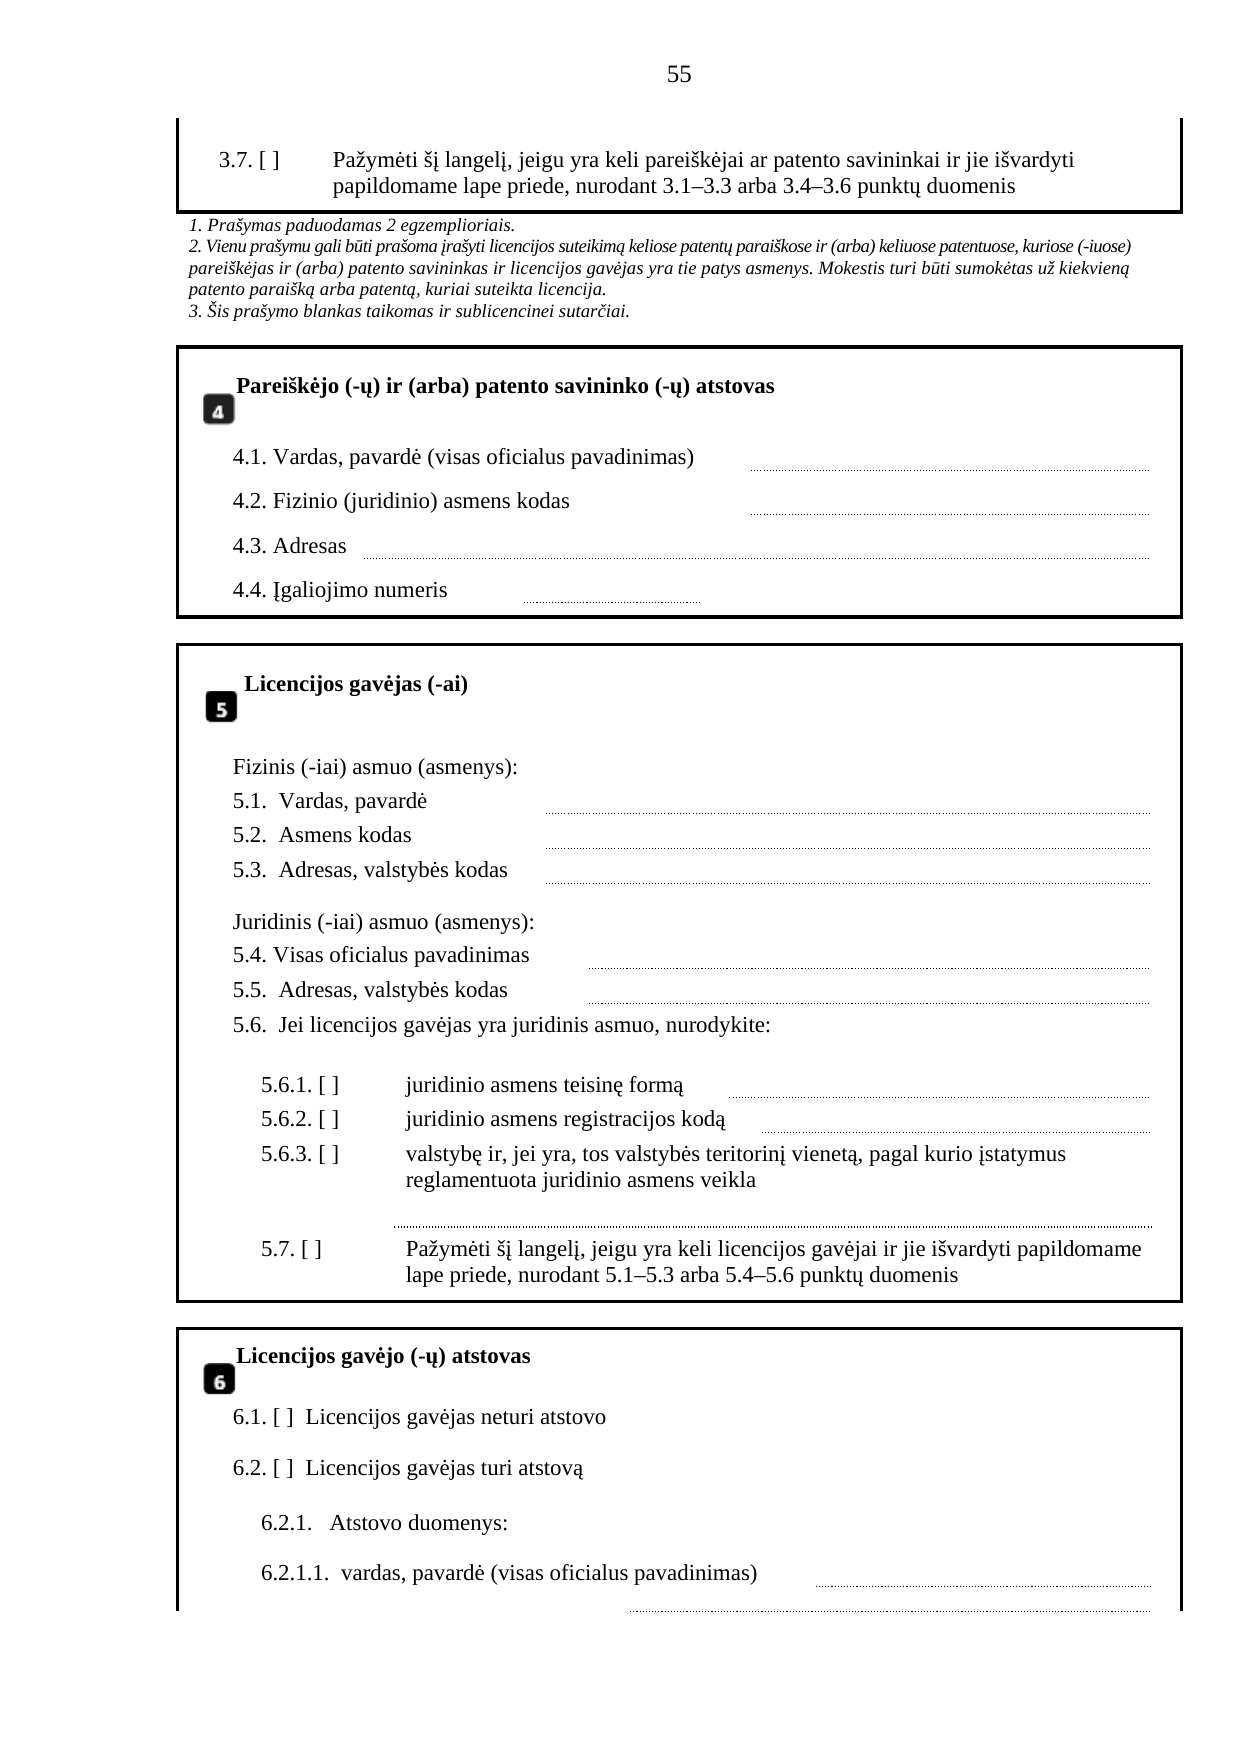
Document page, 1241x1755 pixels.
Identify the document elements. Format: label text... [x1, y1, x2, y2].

table_cell juridinio asmens registracijos kodą [394, 1097, 762, 1132]
table_cell [1151, 1535, 1180, 1586]
table_cell [179, 1535, 249, 1586]
table_cell [250, 1586, 630, 1611]
table_cell [816, 1535, 1151, 1586]
table_cell [762, 1097, 1151, 1132]
table_header Licencijos gavėjo (-ų) atstovas [179, 1330, 1180, 1396]
table_cell [848, 1003, 1180, 1037]
table_cell [589, 968, 1151, 1002]
table_cell [179, 470, 221, 514]
table_cell 4.4. Įgaliojimo numeris [221, 558, 524, 602]
table_cell [630, 1586, 1151, 1611]
table_cell 3.7. [ ][] [208, 138, 321, 198]
table_header Licencijos gavėjas (-ai) [179, 646, 1180, 724]
table_cell 5.5. Adresas, valstybės kodas [221, 968, 589, 1002]
table_cell [179, 1226, 249, 1287]
table_cell [179, 198, 1180, 210]
table_cell [179, 514, 221, 558]
table_cell [1151, 848, 1180, 883]
table_cell Pažymėti šį langelį, jeigu yra keli licencijos gavėjai ir jie išvardyti papildomame lape priede, nurodant 5.1–5.3 arba 5.4–5.6 punktų duomenis [394, 1226, 1180, 1287]
table_cell Pažymėti šį langelį, jeigu yra keli pareiškėjai ar patento savininkai ir jie išvardyti papildomame lape priede, nurodant 3.1–3.3 arba 3.4–3.6 punktų duomenis [321, 138, 1180, 198]
table_cell [546, 848, 1151, 883]
table_cell 3. Šis prašymo blankas taikomas ir sublicencinei sutarčiai. [177, 300, 1181, 321]
table_cell Fizinis (-iai) asmuo (asmenys): [221, 724, 600, 779]
table_cell 6.2.1. Atstovo duomenys: [250, 1497, 1180, 1535]
table_cell [179, 1132, 249, 1193]
table_cell [179, 1097, 249, 1132]
table_cell 5.1. Vardas, pavardė [221, 780, 546, 813]
table_cell [524, 558, 701, 602]
table_cell [1151, 1586, 1180, 1611]
table_cell [600, 883, 1180, 934]
table_cell [179, 968, 221, 1002]
table_cell [697, 1396, 1180, 1446]
table_cell 5.6. Jei licencijos gavėjas yra juridinis asmuo, nurodykite: [221, 1003, 848, 1037]
table_cell [179, 118, 1180, 138]
table_cell 6.2.1.1. vardas, pavardė (visas oficialus pavadinimas) [250, 1535, 816, 1586]
table_cell [179, 1003, 221, 1037]
table_cell [179, 724, 221, 779]
table_cell [546, 813, 1151, 848]
table_cell [1151, 1193, 1180, 1226]
table_cell [179, 780, 221, 813]
table_cell 5.2. Asmens kodas [221, 813, 546, 848]
table_cell 5.6.1. [ ][] [250, 1064, 394, 1097]
table_cell [1151, 1064, 1180, 1097]
table_cell [179, 602, 1180, 615]
table_cell [179, 1497, 249, 1535]
table_cell 6.2. [ ][] Licencijos gavėjas turi atstovą [221, 1446, 697, 1497]
table_cell [1151, 968, 1180, 1002]
table_cell [179, 934, 221, 968]
table_cell [179, 1446, 221, 1497]
table_cell [179, 1064, 249, 1097]
table_cell [179, 1396, 221, 1446]
table_cell [394, 1193, 1151, 1226]
table_cell [1151, 427, 1180, 470]
table_cell 5.7. [ ][] [250, 1226, 394, 1287]
table_cell Juridinis (-iai) asmuo (asmenys): [221, 883, 600, 934]
table_cell [179, 1288, 1180, 1299]
table_cell [1151, 780, 1180, 813]
table_cell [751, 470, 1151, 514]
table_cell valstybę ir, jei yra, tos valstybės teritorinį vienetą, pagal kurio įstatymus reglamentuota juridinio asmens veikla [394, 1132, 1151, 1193]
table_cell [364, 514, 1151, 558]
table_cell [1151, 813, 1180, 848]
table_cell 4.2. Fizinio (juridinio) asmens kodas [221, 470, 751, 514]
table_cell 6.1. [ ][] Licencijos gavėjas neturi atstovo [221, 1396, 697, 1446]
table_cell [1151, 1097, 1180, 1132]
table_cell 5.4. Visas oficialus pavadinimas [221, 934, 589, 968]
table_cell [179, 1586, 249, 1611]
table_cell [1151, 1132, 1180, 1193]
table_cell [729, 1064, 1151, 1097]
table_cell [600, 724, 1180, 779]
table_cell juridinio asmens teisinę formą [394, 1064, 729, 1097]
table_cell 2. Vienu prašymu gali būti prašoma įrašyti licencijos suteikimą keliose patentų paraiškose ir (arba) keliuose patentuose, kuriose (-iuose) pareiškėjas ir (arba) patento savininkas ir licencijos gavėjas yra tie patys asmenys. Mokestis turi būti sumokėtas už kiekvieną patento paraišką arba patentą, kuriai suteikta licencija. [177, 235, 1181, 300]
table_cell 1. Prašymas paduodamas 2 egzemplioriais. [177, 214, 1181, 235]
table_cell 5.6.2. [ ][] [250, 1097, 394, 1132]
table_cell 5.6.3. [ ][] [250, 1132, 394, 1193]
table_cell [179, 138, 207, 198]
table_cell [179, 813, 221, 848]
table_header Pareiškėjo (-ų) ir (arba) patento savininko (-ų) atstovas [179, 349, 1180, 427]
table_cell [179, 1193, 394, 1226]
table_cell [179, 848, 221, 883]
table_cell [697, 1446, 1180, 1497]
table_cell 4.3. Adresas [221, 514, 363, 558]
table_cell [751, 427, 1151, 470]
table_cell [1151, 934, 1180, 968]
table_cell [701, 558, 1180, 602]
table_cell [179, 883, 221, 934]
table_cell [546, 780, 1151, 813]
table_cell 4.1. Vardas, pavardė (visas oficialus pavadinimas) [221, 427, 751, 470]
table_cell [179, 1037, 1180, 1063]
table_cell [1151, 470, 1180, 514]
table_cell [589, 934, 1151, 968]
table_cell [179, 558, 221, 602]
table_cell 5.3. Adresas, valstybės kodas [221, 848, 546, 883]
table_cell [1151, 514, 1180, 558]
table_cell [179, 427, 221, 470]
